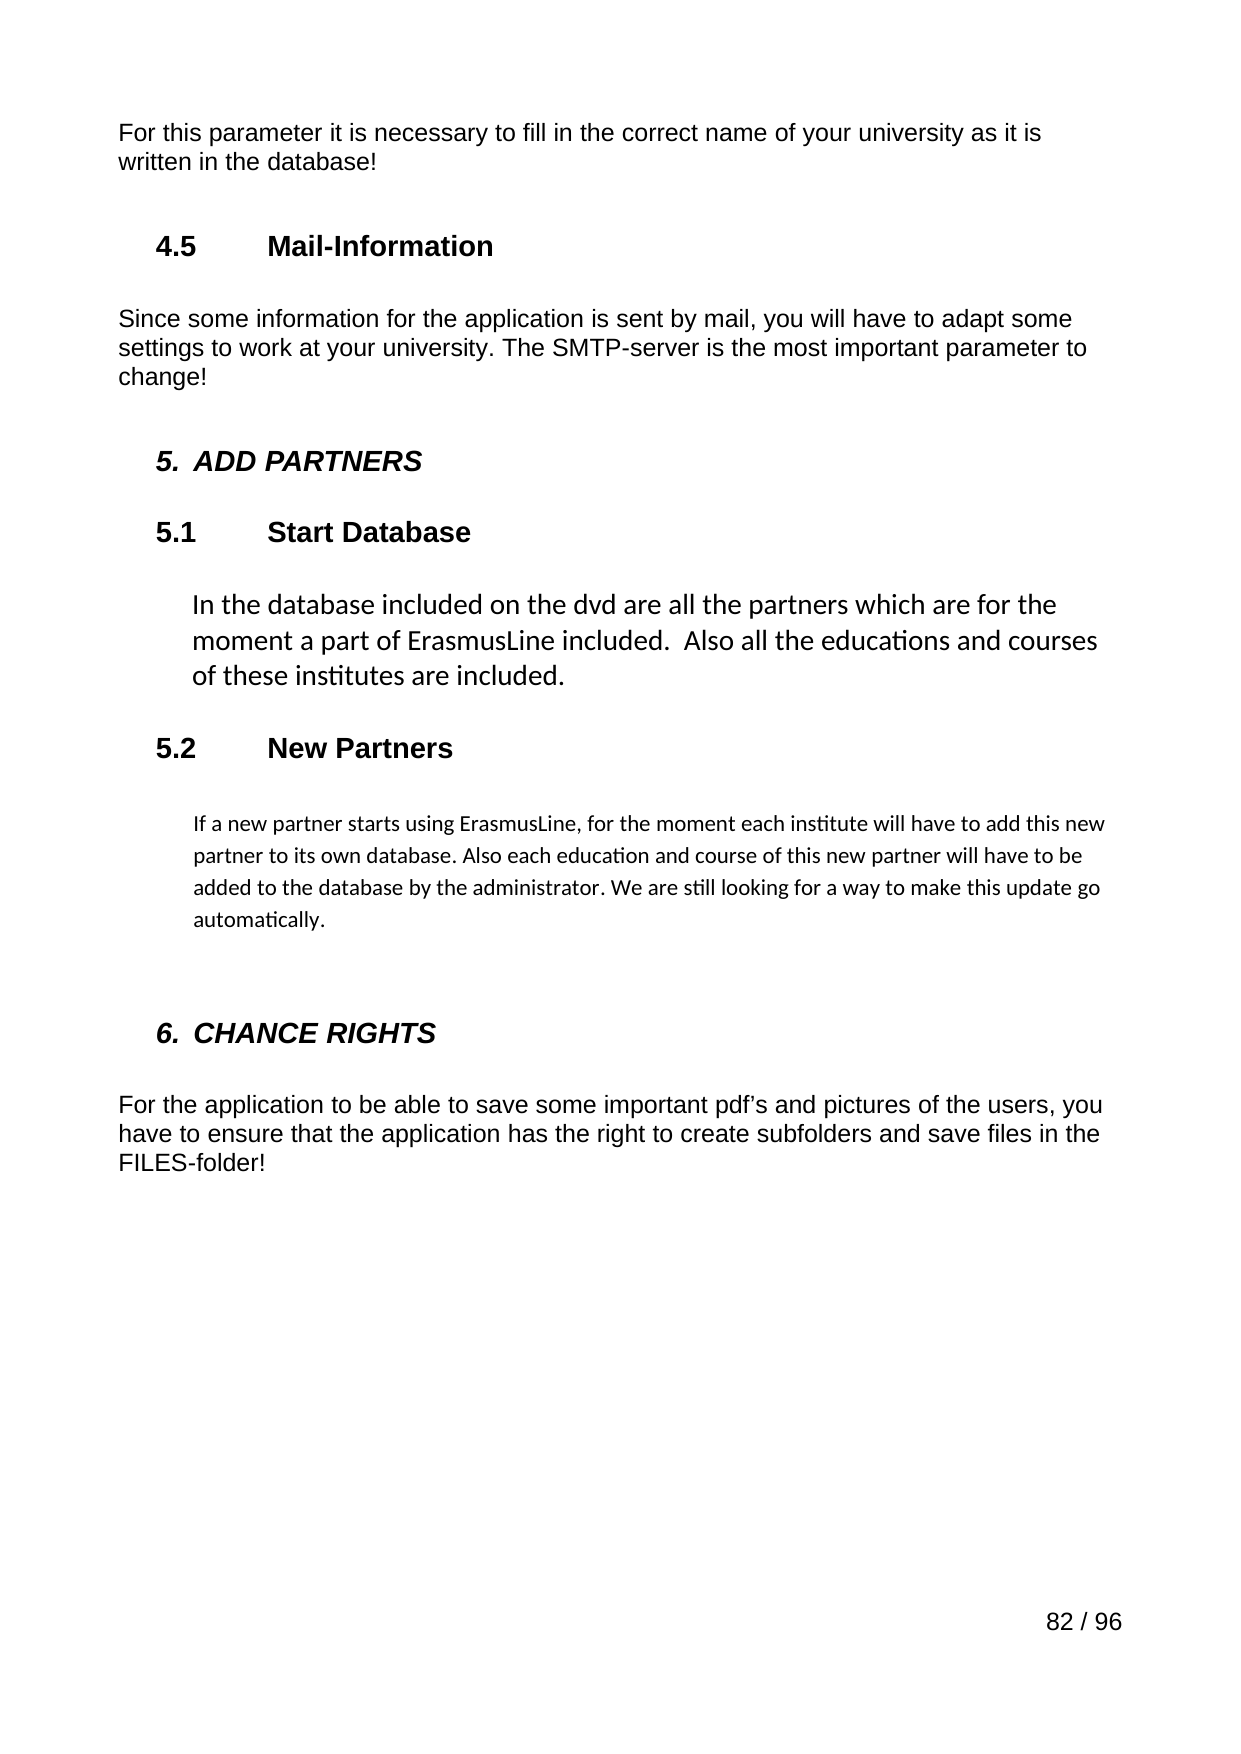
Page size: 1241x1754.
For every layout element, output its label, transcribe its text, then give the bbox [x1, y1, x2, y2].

subtitle Mail-Information [156, 229, 1122, 263]
subtitle Start Database [156, 515, 1122, 549]
text For this parameter it is necessary to fill in the correct name of your university as it is written in the database! [118, 118, 1122, 176]
text For the application to be able to save some important pdf’s and pictures of the users, you have to ensure that the application has the right to create subfolders and save files in the FILES-folder! [118, 1062, 1122, 1177]
subtitle In the database included on the dvd are all the partners which are for the moment a part of ErasmusLine included. Also all the educations and courses of these institutes are included. [192, 586, 1122, 693]
text If a new partner starts using ErasmusLine, for the moment each institute will have to add this new partner to its own database. Also each education and course of this new partner will have to be added to the database by the administrator. We are still looking for a way to make this update go automatically. [193, 777, 1122, 966]
text Since some information for the application is sent by mail, you will have to adapt some settings to work at your university. The SMTP-server is the most important parameter to change! [118, 304, 1122, 419]
subtitle CHANCE RIGHTS [156, 1016, 1122, 1049]
subtitle ADD PARTNERS [156, 444, 1122, 478]
subtitle New Partners [156, 731, 1122, 764]
